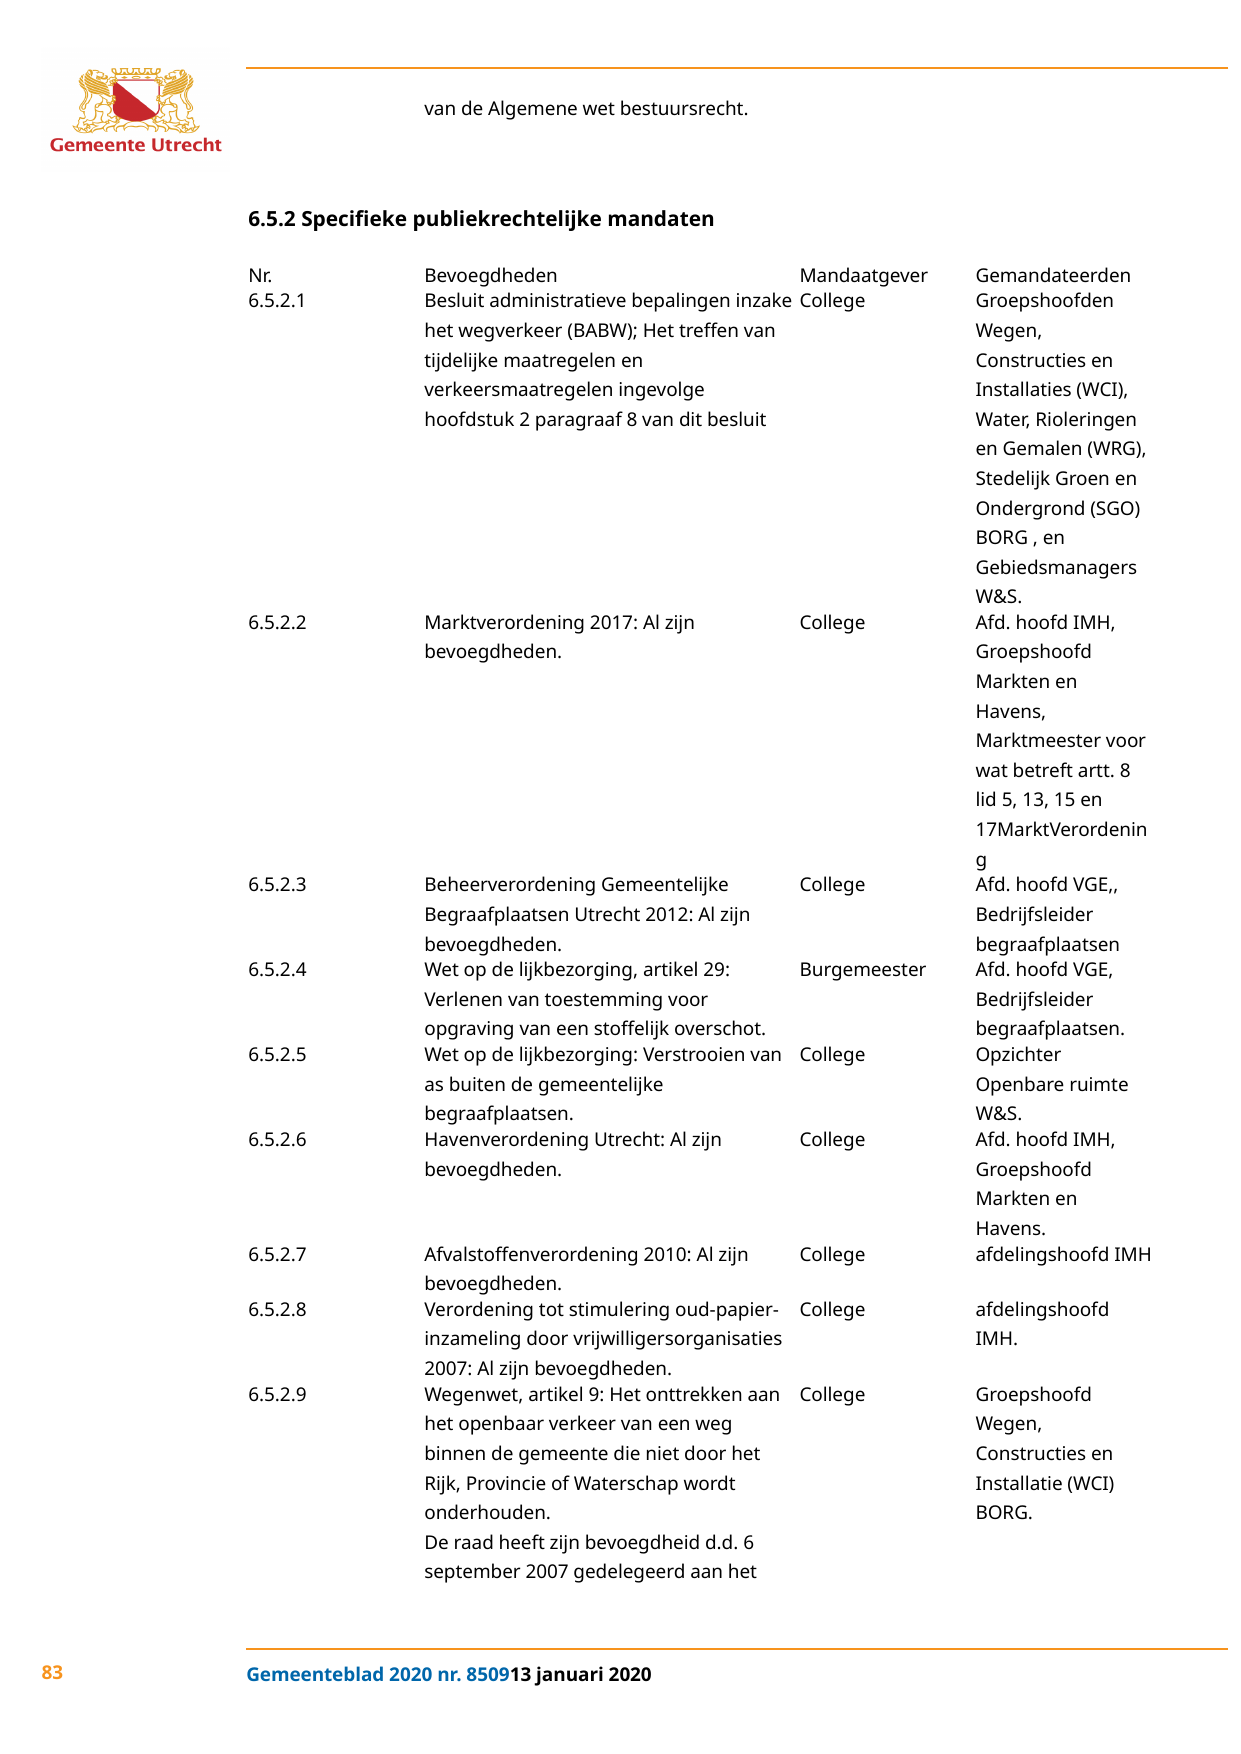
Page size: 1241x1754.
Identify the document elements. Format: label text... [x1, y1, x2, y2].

table_cell van de Algemene wet bestuursrecht. [424, 95, 799, 121]
table_cell College [799, 1041, 975, 1126]
table_header Gemandateerden [975, 262, 1152, 288]
table_cell 6.5.2.2 [248, 609, 424, 872]
table_cell College [799, 872, 975, 956]
table_cell 6.5.2.9 [248, 1381, 424, 1584]
table_cell Marktverordening 2017: Al zijn bevoegdheden. [424, 609, 799, 872]
table_cell 6.5.2.8 [248, 1296, 424, 1381]
table_cell Burgemeester [799, 956, 975, 1041]
table_cell Afd. hoofd IMH, Groepshoofd Markten en Havens. [975, 1126, 1152, 1241]
table_cell College [799, 1296, 975, 1381]
table_cell Wegenwet, artikel 9: Het onttrekken aan het openbaar verkeer van een weg binnen de gemeente die niet door het Rijk, Provincie of Waterschap wordt onderhouden. De raad heeft zijn bevoegdheid d.d. 6 september 2007 gedelegeerd aan het [424, 1381, 799, 1584]
table_cell Opzichter Openbare ruimte W&S. [975, 1041, 1152, 1126]
table_cell Afvalstoffenverordening 2010: Al zijn bevoegdheden. [424, 1241, 799, 1296]
table_cell [248, 95, 424, 121]
table_cell 6.5.2.7 [248, 1241, 424, 1296]
table_cell Afd. hoofd VGE, Bedrijfsleider begraafplaatsen. [975, 956, 1152, 1041]
table_cell 6.5.2.5 [248, 1041, 424, 1126]
table_cell Afd. hoofd VGE,, Bedrijfsleider begraafplaatsen [975, 872, 1152, 956]
table_cell 6.5.2.1 [248, 288, 424, 609]
table_header Mandaatgever [799, 262, 975, 288]
table_header Nr. [248, 262, 424, 288]
table_cell Verordening tot stimulering oud-papier-inzameling door vrijwilligersorganisaties 2007: Al zijn bevoegdheden. [424, 1296, 799, 1381]
table_cell afdelingshoofd IMH. [975, 1296, 1152, 1381]
table_header Bevoegdheden [424, 262, 799, 288]
table_cell afdelingshoofd IMH [975, 1241, 1152, 1296]
table_cell College [799, 1381, 975, 1584]
table_cell Besluit administratieve bepalingen inzake het wegverkeer (BABW); Het treffen van tijdelijke maatregelen en verkeersmaatregelen ingevolge hoofdstuk 2 paragraaf 8 van dit besluit [424, 288, 799, 609]
table_cell College [799, 1126, 975, 1241]
table_cell 6.5.2.6 [248, 1126, 424, 1241]
table_cell Wet op de lijkbezorging, artikel 29: Verlenen van toestemming voor opgraving van een stoffelijk overschot. [424, 956, 799, 1041]
table_cell College [799, 1241, 975, 1296]
table_cell Groepshoofden Wegen, Constructies en Installaties (WCI), Water, Rioleringen en Gemalen (WRG), Stedelijk Groen en Ondergrond (SGO) BORG , en Gebiedsmanagers W&S. [975, 288, 1152, 609]
picture [41, 47, 231, 172]
table_cell 6.5.2.4 [248, 956, 424, 1041]
table_cell Beheerverordening Gemeentelijke Begraafplaatsen Utrecht 2012: Al zijn bevoegdheden. [424, 872, 799, 956]
text 6.5.2 Specifieke publiekrechtelijke mandaten [248, 204, 1152, 232]
table_cell College [799, 288, 975, 609]
table_cell Afd. hoofd IMH, Groepshoofd Markten en Havens, Marktmeester voor wat betreft artt. 8 lid 5, 13, 15 en 17MarktVerordening [975, 609, 1152, 872]
table_cell [799, 95, 975, 121]
table_cell 6.5.2.3 [248, 872, 424, 956]
table_cell College [799, 609, 975, 872]
table_cell Wet op de lijkbezorging: Verstrooien van as buiten de gemeentelijke begraafplaatsen. [424, 1041, 799, 1126]
table_cell Groepshoofd Wegen, Constructies en Installatie (WCI) BORG. [975, 1381, 1152, 1584]
table_cell [975, 95, 1152, 121]
table_cell Havenverordening Utrecht: Al zijn bevoegdheden. [424, 1126, 799, 1241]
